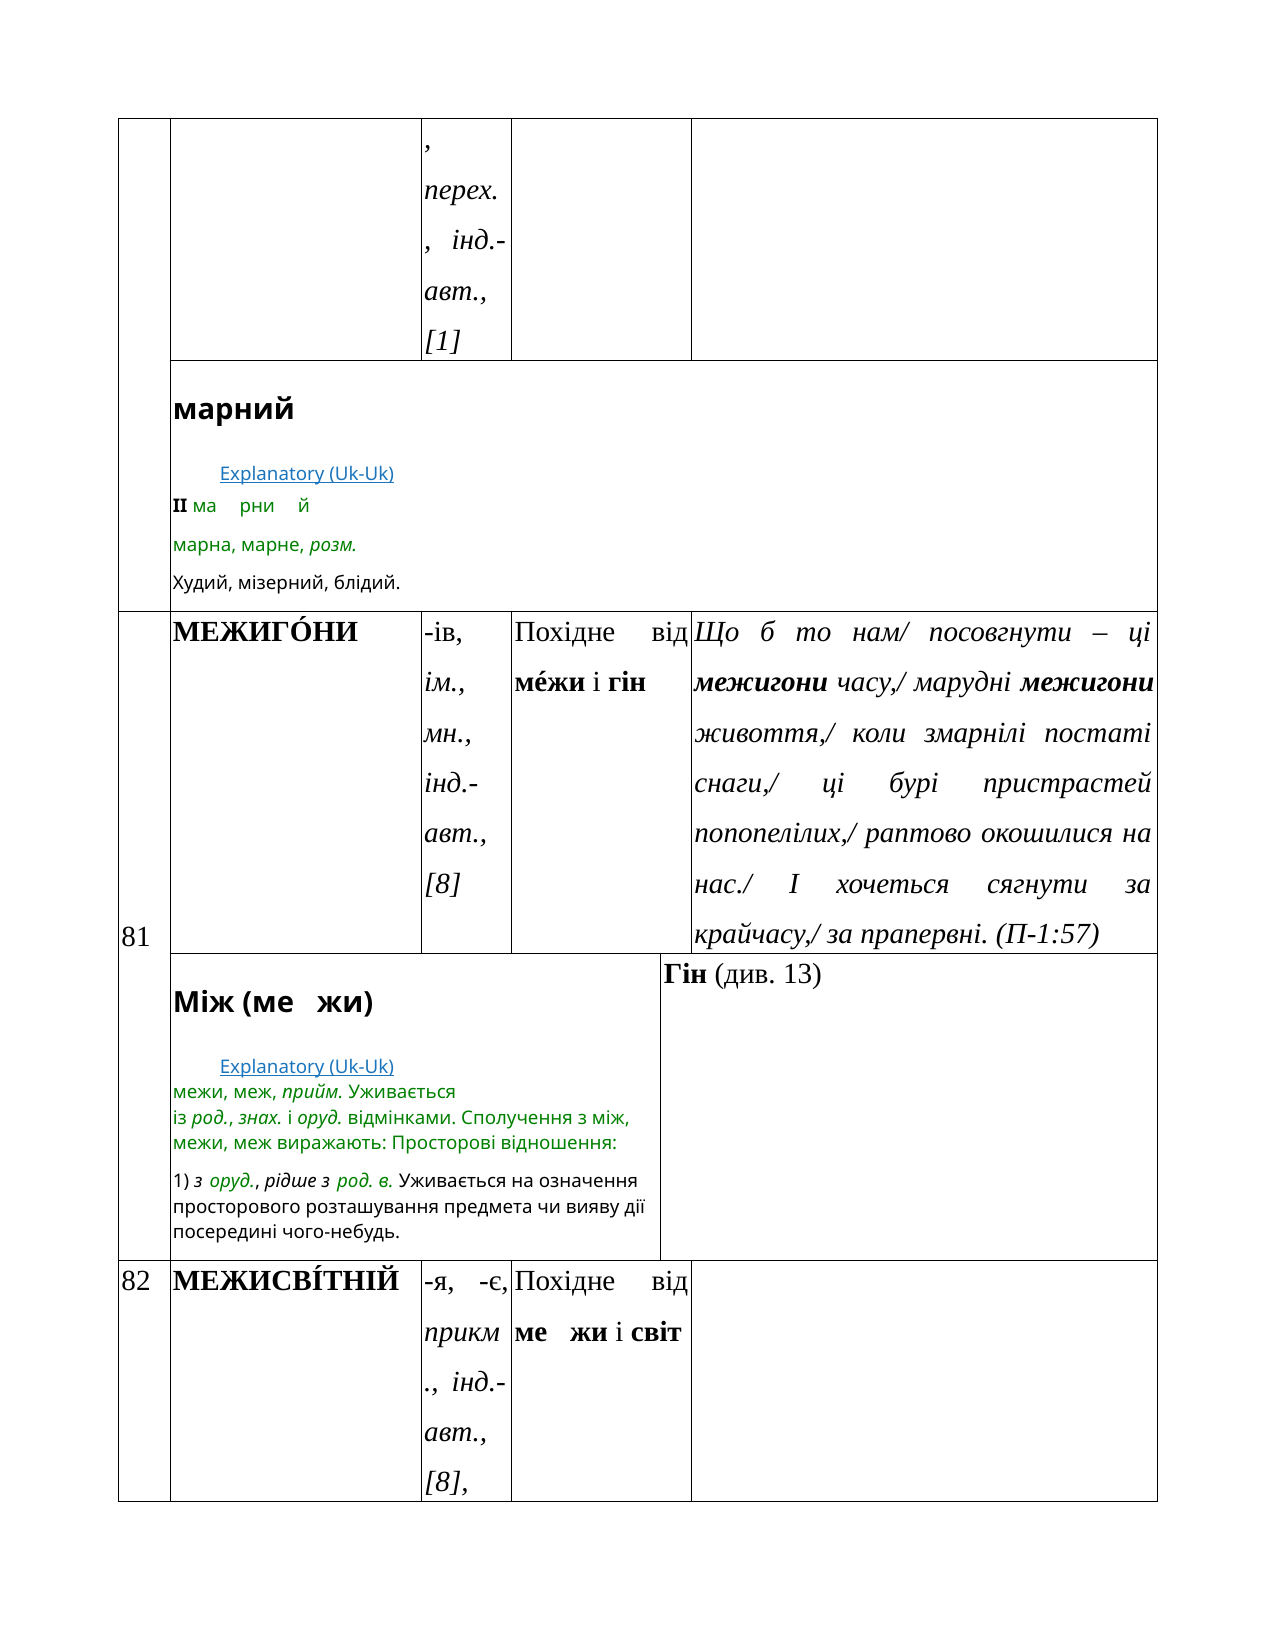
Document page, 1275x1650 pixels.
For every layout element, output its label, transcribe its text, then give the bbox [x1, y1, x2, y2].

table_cell Похідне від мéжи і гін [512, 612, 691, 953]
table_cell Межигóни [171, 612, 421, 953]
table_cell Межисвíтній [171, 1261, 421, 1501]
table_cell Між (межи) Explanatory (Uk-Uk) межи, меж, прийм. Уживається із род., знах. і оруд. відмінками. Сполучення з між, межи, меж виражають: Просторові відношення: 1) з оруд., рідше з род. в. Уживається на означення просторового розташування предмета чи вияву дії посередині чого-небудь. [171, 954, 660, 1260]
table_cell Гін (див. 13) [661, 954, 1157, 1260]
table_cell [692, 119, 1157, 359]
table_cell [171, 119, 421, 359]
table_cell Що б то нам/ посовгнути – ці межигони часу,/ марудні межигони живоття,/ коли змарнілі постаті снаги,/ ці бурі пристрастей попопелілих,/ раптово окошилися на нас./ І хочеться сягнути за крайчасу,/ за прапервні. (П-1:57) [692, 612, 1157, 953]
table_cell 82 [119, 1261, 170, 1501]
table_cell -ів, ім., мн., інд.-авт., [8] [422, 612, 511, 953]
table_cell , перех., інд.-авт., [1] [422, 119, 511, 359]
table_cell марний Explanatory (Uk-Uk) II марний марна, марне, розм. Худий, мізерний, блідий. [171, 361, 1157, 611]
table_cell 81 [119, 612, 170, 1260]
table_cell [692, 1261, 1157, 1501]
table_cell [119, 119, 170, 611]
table_cell Похідне від межи і світ [512, 1261, 691, 1501]
table_cell -я, -є, прикм., інд.-авт., [8], [422, 1261, 511, 1501]
table_cell [512, 119, 691, 359]
